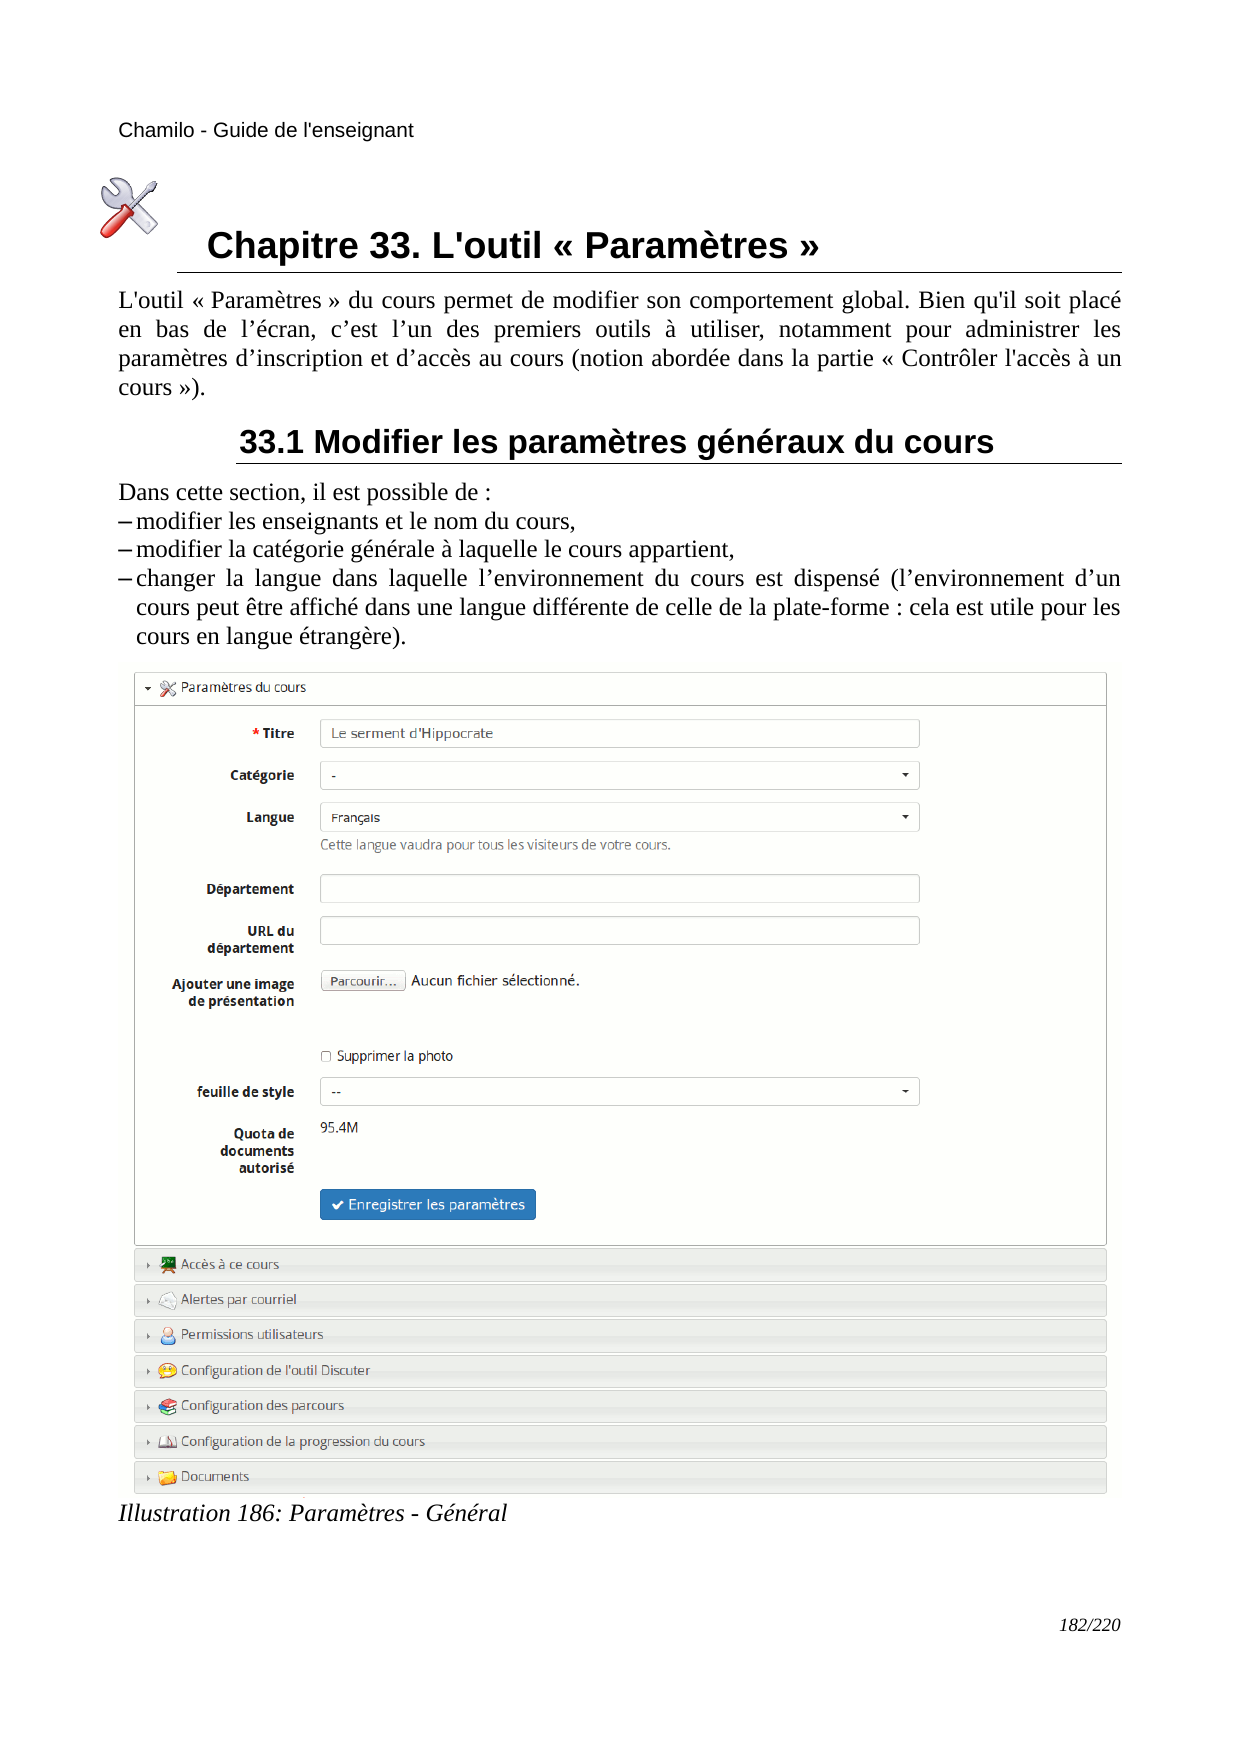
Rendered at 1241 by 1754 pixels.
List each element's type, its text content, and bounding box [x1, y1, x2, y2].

text L'outil « Paramètres » du cours permet de modifier son comportement global. Bien qu'il soit placé en bas de l’écran, c’est l’un des premiers outils à utiliser, notamment pour administrer les paramètres d’inscription et d’accès au cours (notion abordée dans la partie « Contrôler l'accès à un cours »). [118, 285, 1122, 400]
list changer la langue dans laquelle l’environnement du cours est dispensé (l’environnement d’un cours peut être affiché dans une langue différente de celle de la plate-forme : cela est utile pour les cours en langue étrangère). [118, 563, 1122, 649]
list modifier les enseignants et le nom du cours, [118, 506, 1122, 534]
subtitle L'outil « Paramètres » [177, 190, 1122, 272]
subtitle Modifier les paramètres généraux du cours [236, 419, 1122, 463]
text Illustration 186: Paramètres - Général [118, 1498, 1122, 1526]
text Dans cette section, il est possible de : [118, 477, 1122, 506]
list modifier la catégorie générale à laquelle le cours appartient, [118, 534, 1122, 563]
picture [118, 662, 1122, 1498]
